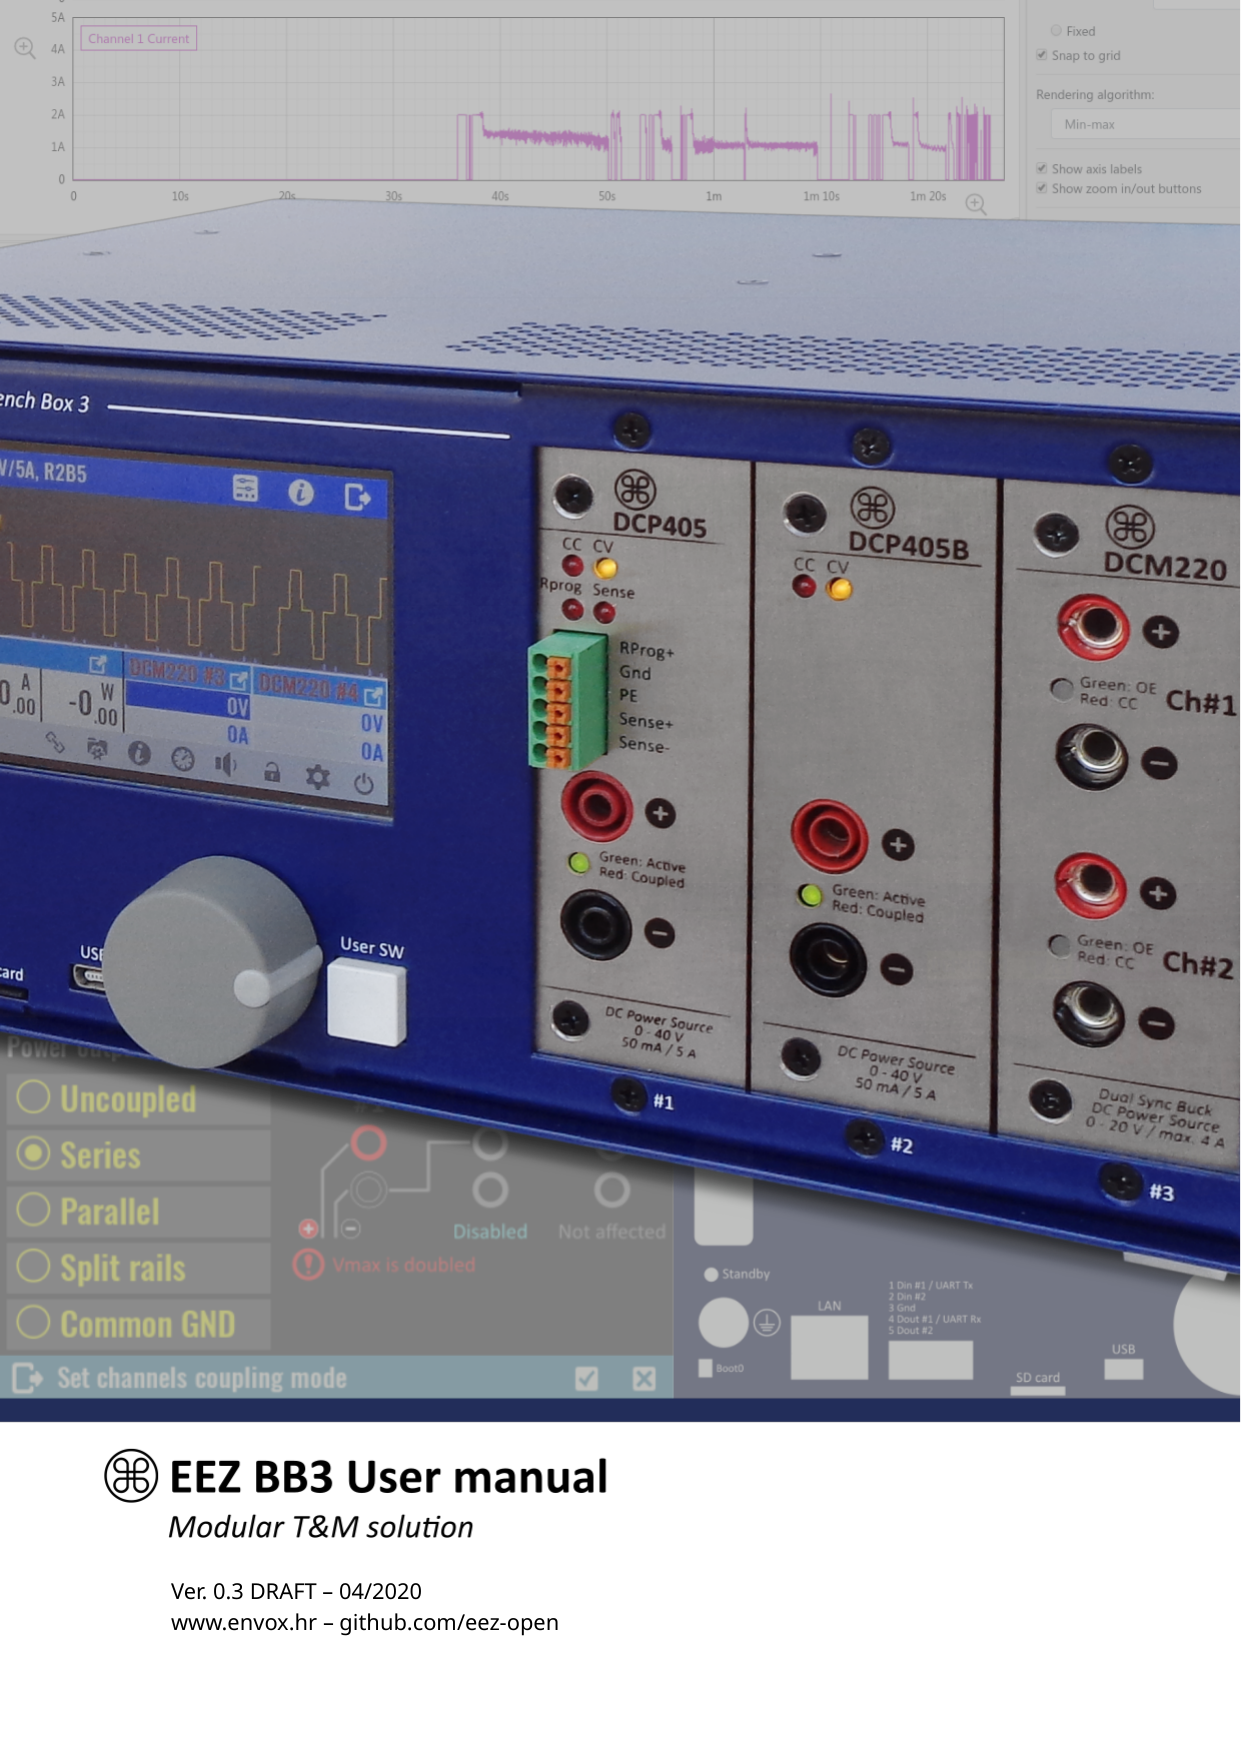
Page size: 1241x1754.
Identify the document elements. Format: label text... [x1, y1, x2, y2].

table_header Ver. 0.3 DRAFT – 04/2020 www.envox.hr – github.com/eez-open [165, 1580, 1240, 1652]
picture [0, 0, 1241, 1563]
table_header [0, 1580, 165, 1652]
